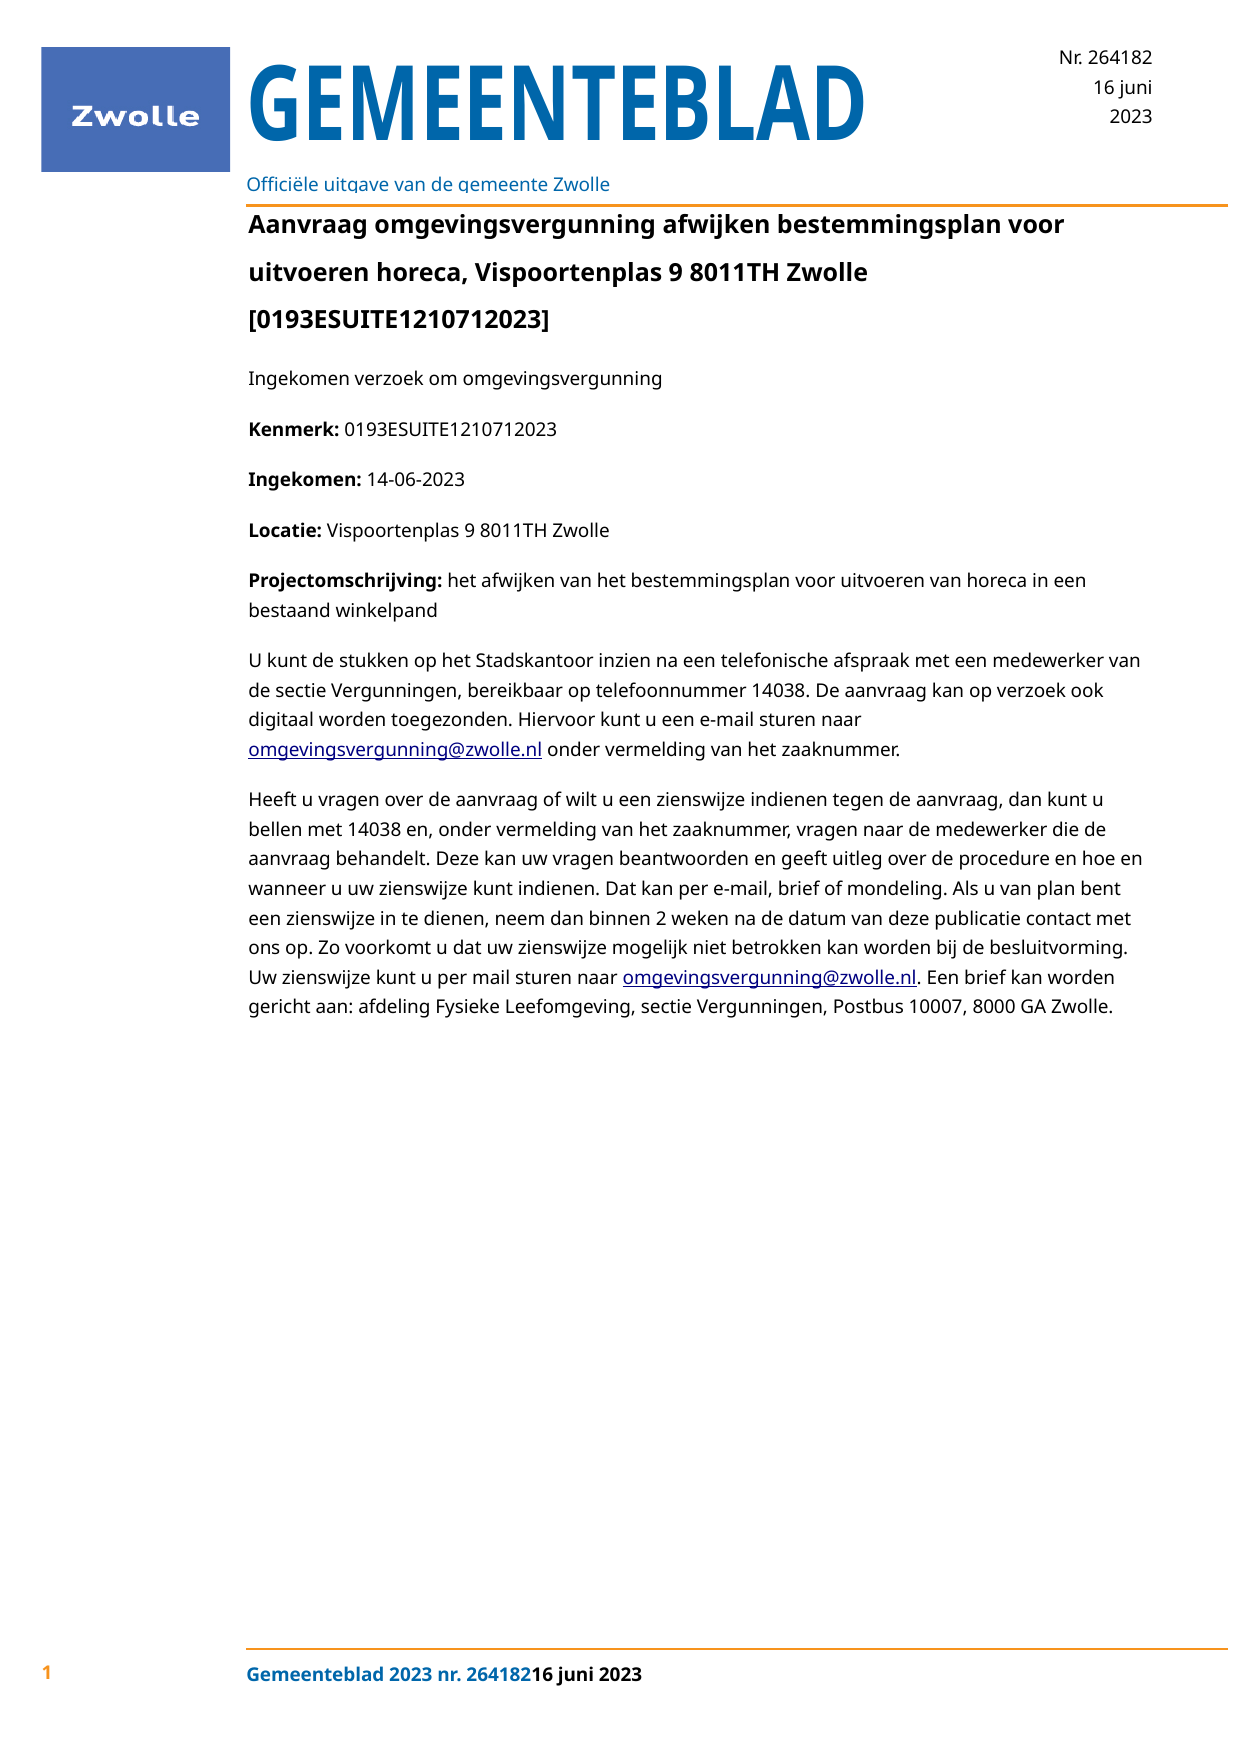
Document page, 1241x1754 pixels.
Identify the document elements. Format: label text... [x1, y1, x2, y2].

picture [41, 47, 231, 172]
text Projectomschrijving: het afwijken van het bestemmingsplan voor uitvoeren van horeca in een bestaand winkelpand [248, 567, 1152, 622]
text Kenmerk: 0193ESUITE1210712023 [248, 416, 1152, 442]
text Aanvraag omgevingsvergunning afwijken bestemmingsplan voor uitvoeren horeca, Vispoortenplas 9 8011TH Zwolle [0193ESUITE1210712023] [248, 207, 1152, 336]
text Ingekomen verzoek om omgevingsvergunning [248, 366, 1152, 391]
text Heeft u vragen over de aanvraag of wilt u een zienswijze indienen tegen de aanvraag, dan kunt u bellen met 14038 en, onder vermelding van het zaaknummer, vragen naar de medewerker die de aanvraag behandelt. Deze kan uw vragen beantwoorden en geeft uitleg over de procedure en hoe en wanneer u uw zienswijze kunt indienen. Dat kan per e-mail, brief of mondeling. Als u van plan bent een zienswijze in te dienen, neem dan binnen 2 weken na de datum van deze publicatie contact met ons op. Zo voorkomt u dat uw zienswijze mogelijk niet betrokken kan worden bij de besluitvorming. Uw zienswijze kunt u per mail sturen naar omgevingsvergunning@zwolle.nl. Een brief kan worden gericht aan: afdeling Fysieke Leefomgeving, sectie Vergunningen, Postbus 10007, 8000 GA Zwolle. [248, 786, 1152, 1019]
text Locatie: Vispoortenplas 9 8011TH Zwolle [248, 517, 1152, 542]
text U kunt de stukken op het Stadskantoor inzien na een telefonische afspraak met een medewerker van de sectie Vergunningen, bereikbaar op telefoonnummer 14038. De aanvraag kan op verzoek ook digitaal worden toegezonden. Hiervoor kunt u een e-mail sturen naar omgevingsvergunning@zwolle.nl onder vermelding van het zaaknummer. [248, 647, 1152, 762]
text Ingekomen: 14-06-2023 [248, 466, 1152, 492]
